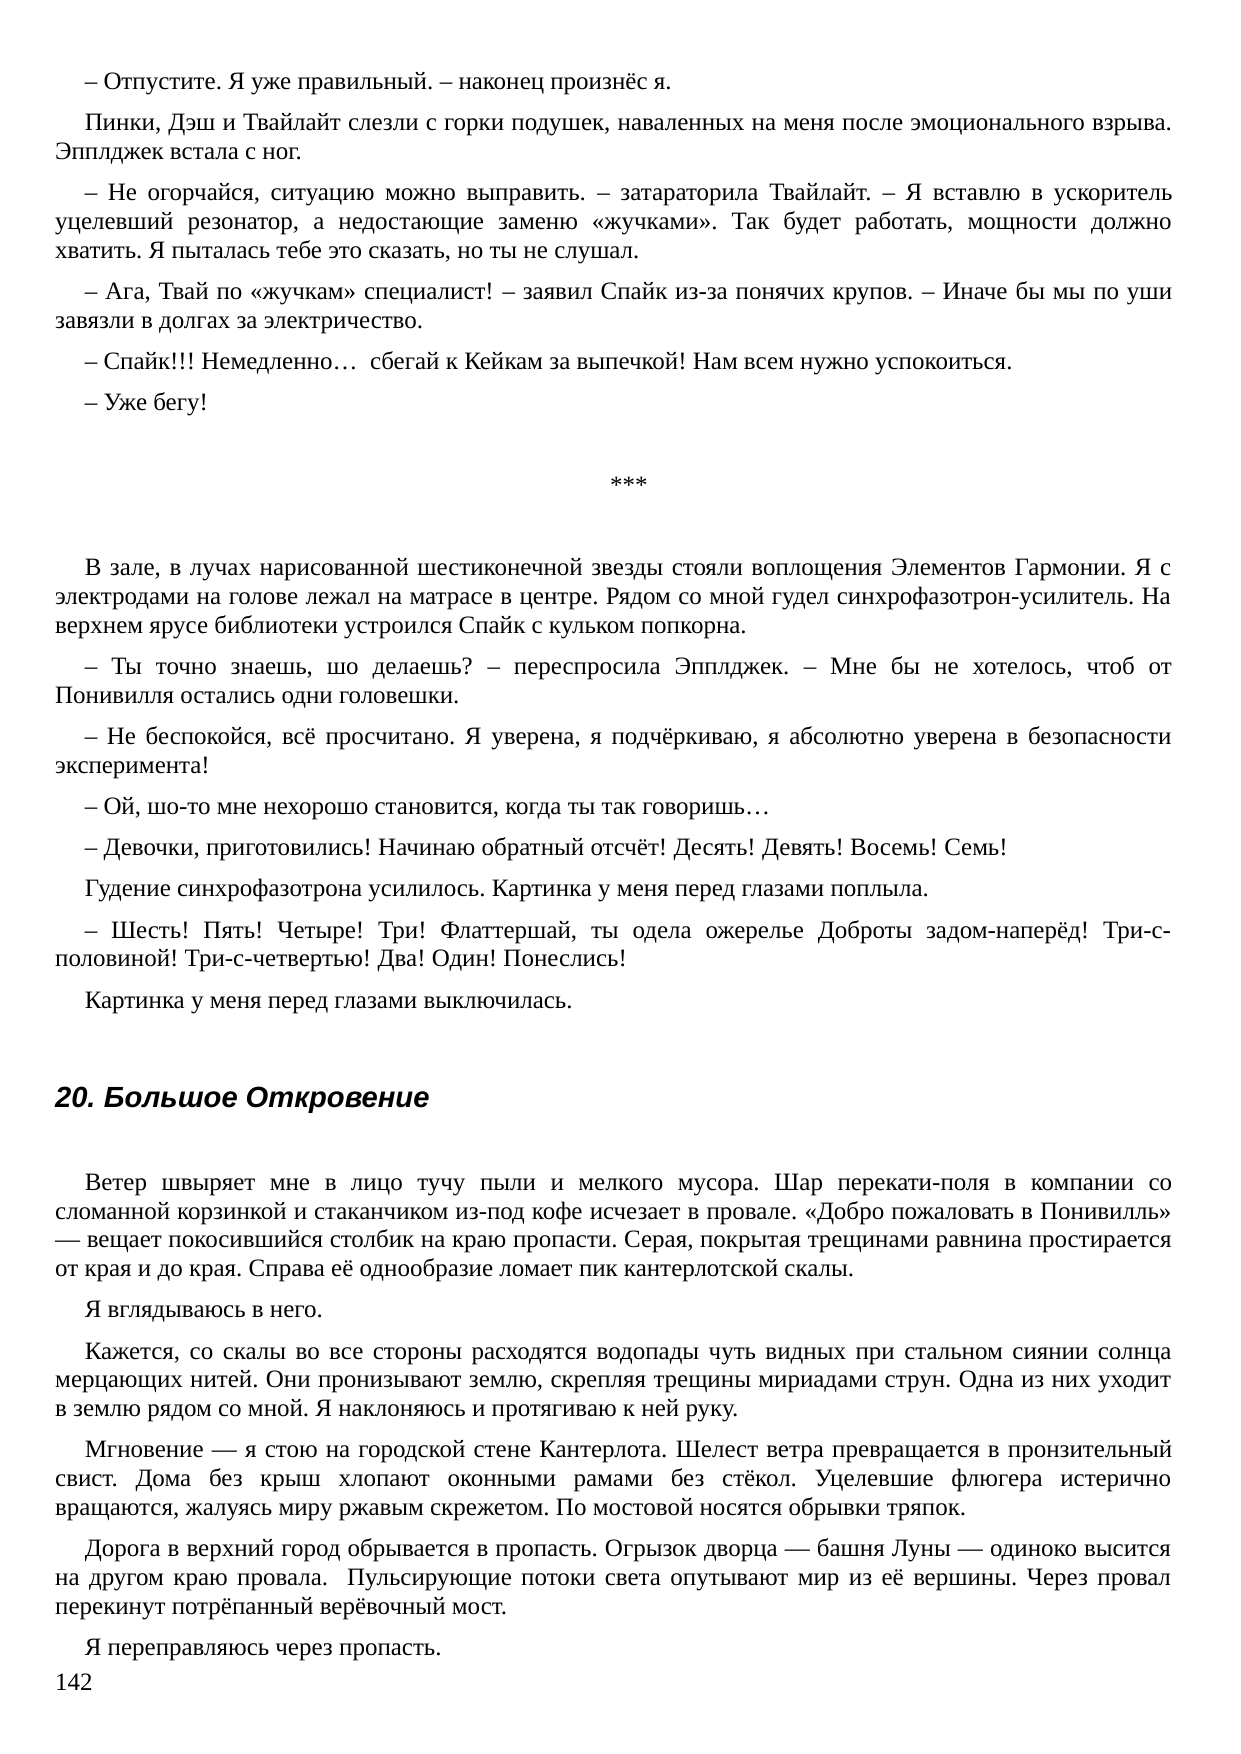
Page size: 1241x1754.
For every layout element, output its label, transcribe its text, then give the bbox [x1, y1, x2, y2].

subtitle 20. Большое Откровение [55, 1080, 1173, 1113]
text Ветер швыряет мне в лицо тучу пыли и мелкого мусора. Шар перекати-поля в компании со сломанной корзинкой и стаканчиком из-под кофе исчезает в провале. «Добро пожаловать в Понивилль» — вещает покосившийся столбик на краю пропасти. Серая, покрытая трещинами равнина простирается от края и до края. Справа её однообразие ломает пик кантерлотской скалы. [55, 1167, 1173, 1282]
text – Не беспокойся, всё просчитано. Я уверена, я подчёркиваю, я абсолютно уверена в безопасности эксперимента! [55, 721, 1173, 778]
text Картинка у меня перед глазами выключилась. [55, 985, 1173, 1013]
text – Ага, Твай по «жучкам» специалист! – заявил Спайк из-за понячих крупов. – Иначе бы мы по уши завязли в долгах за электричество. [55, 276, 1173, 333]
text – Уже бегу! [55, 387, 1173, 416]
text Пинки, Дэш и Твайлайт слезли с горки подушек, наваленных на меня после эмоционального взрыва. Эпплджек встала с ног. [55, 107, 1173, 165]
text – Ты точно знаешь, шо делаешь? – переспросила Эпплджек. – Мне бы не хотелось, чтоб от Понивилля остались одни головешки. [55, 651, 1173, 708]
text Дорога в верхний город обрывается в пропасть. Огрызок дворца — башня Луны — одиноко высится на другом краю провала. Пульсирующие потоки света опутывают мир из её вершины. Через провал перекинут потрёпанный верёвочный мост. [55, 1533, 1173, 1619]
text Кажется, со скалы во все стороны расходятся водопады чуть видных при стальном сиянии солнца мерцающих нитей. Они пронизывают землю, скрепляя трещины мириадами струн. Одна из них уходит в землю рядом со мной. Я наклоняюсь и протягиваю к ней руку. [55, 1336, 1173, 1422]
text Гудение синхрофазотрона усилилось. Картинка у меня перед глазами поплыла. [55, 873, 1173, 902]
text В зале, в лучах нарисованной шестиконечной звезды стояли воплощения Элементов Гармонии. Я с электродами на голове лежал на матрасе в центре. Рядом со мной гудел синхрофазотрон-усилитель. На верхнем ярусе библиотеки устроился Спайк с кульком попкорна. [55, 552, 1173, 638]
text – Ой, шо-то мне нехорошо становится, когда ты так говоришь… [55, 791, 1173, 820]
text – Спайк!!! Немедленно… сбегай к Кейкам за выпечкой! Нам всем нужно успокоиться. [55, 346, 1173, 375]
text – Отпустите. Я уже правильный. – наконец произнёс я. [55, 66, 1173, 95]
text – Не огорчайся, ситуацию можно выправить. – затараторила Твайлайт. – Я вставлю в ускоритель уцелевший резонатор, а недостающие заменю «жучками». Так будет работать, мощности должно хватить. Я пыталась тебе это сказать, но ты не слушал. [55, 177, 1173, 263]
text Я переправляюсь через пропасть. [55, 1632, 1173, 1661]
text – Девочки, приготовились! Начинаю обратный отсчёт! Десять! Девять! Восемь! Семь! [55, 832, 1173, 861]
text Я вглядываюсь в него. [55, 1294, 1173, 1323]
text – Шесть! Пять! Четыре! Три! Флаттершай, ты одела ожерелье Доброты задом-наперёд! Три-с-половиной! Три-с-четвертью! Два! Один! Понеслись! [55, 915, 1173, 972]
text *** [55, 470, 1173, 498]
text Мгновение — я стою на городской стене Кантерлота. Шелест ветра превращается в пронзительный свист. Дома без крыш хлопают оконными рамами без стёкол. Уцелевшие флюгера истерично вращаются, жалуясь миру ржавым скрежетом. По мостовой носятся обрывки тряпок. [55, 1434, 1173, 1521]
